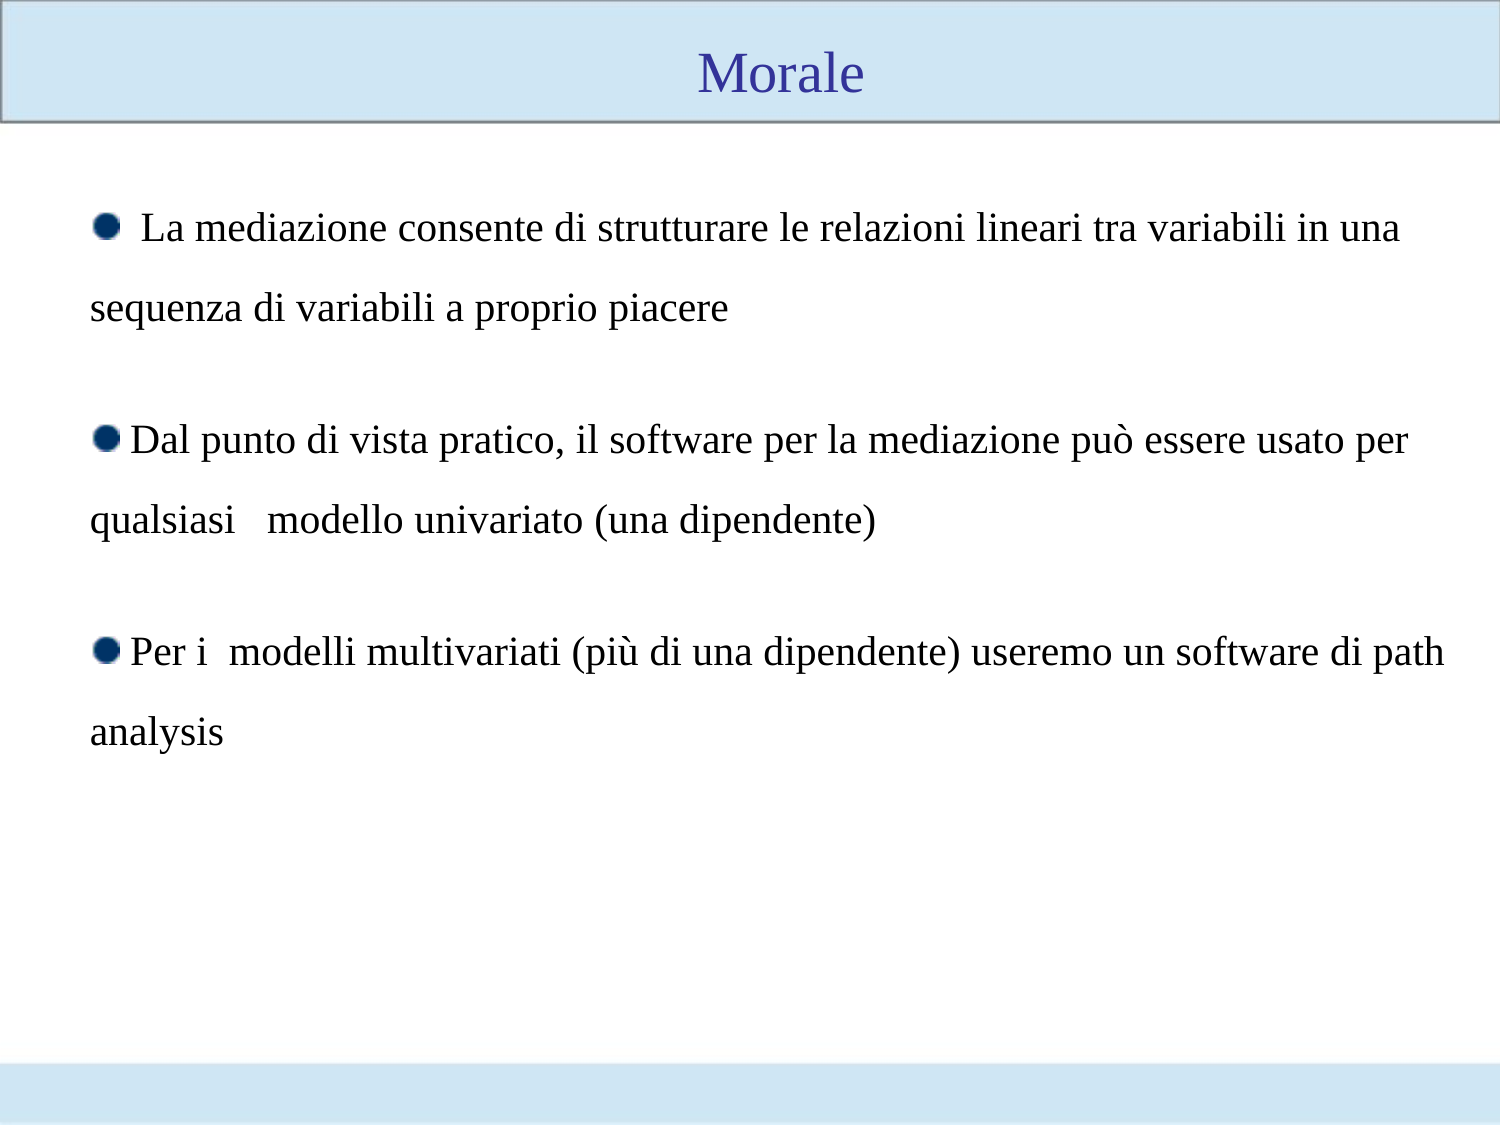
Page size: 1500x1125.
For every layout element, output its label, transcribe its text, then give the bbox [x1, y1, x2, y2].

title Morale [249, 21, 1313, 117]
picture [0, 0, 1500, 1125]
picture [89, 421, 120, 452]
picture [89, 209, 120, 240]
text_box La mediazione consente di strutturare le relazioni lineari tra variabili in una sequenza di variabili a proprio piacere Dal punto di vista pratico, il software per la mediazione può essere usato per qualsiasi modello univariato (una dipendente) Per i modelli multivariati (più di una dipendente) useremo un software di path analysis [75, 161, 1500, 762]
picture [89, 633, 120, 664]
